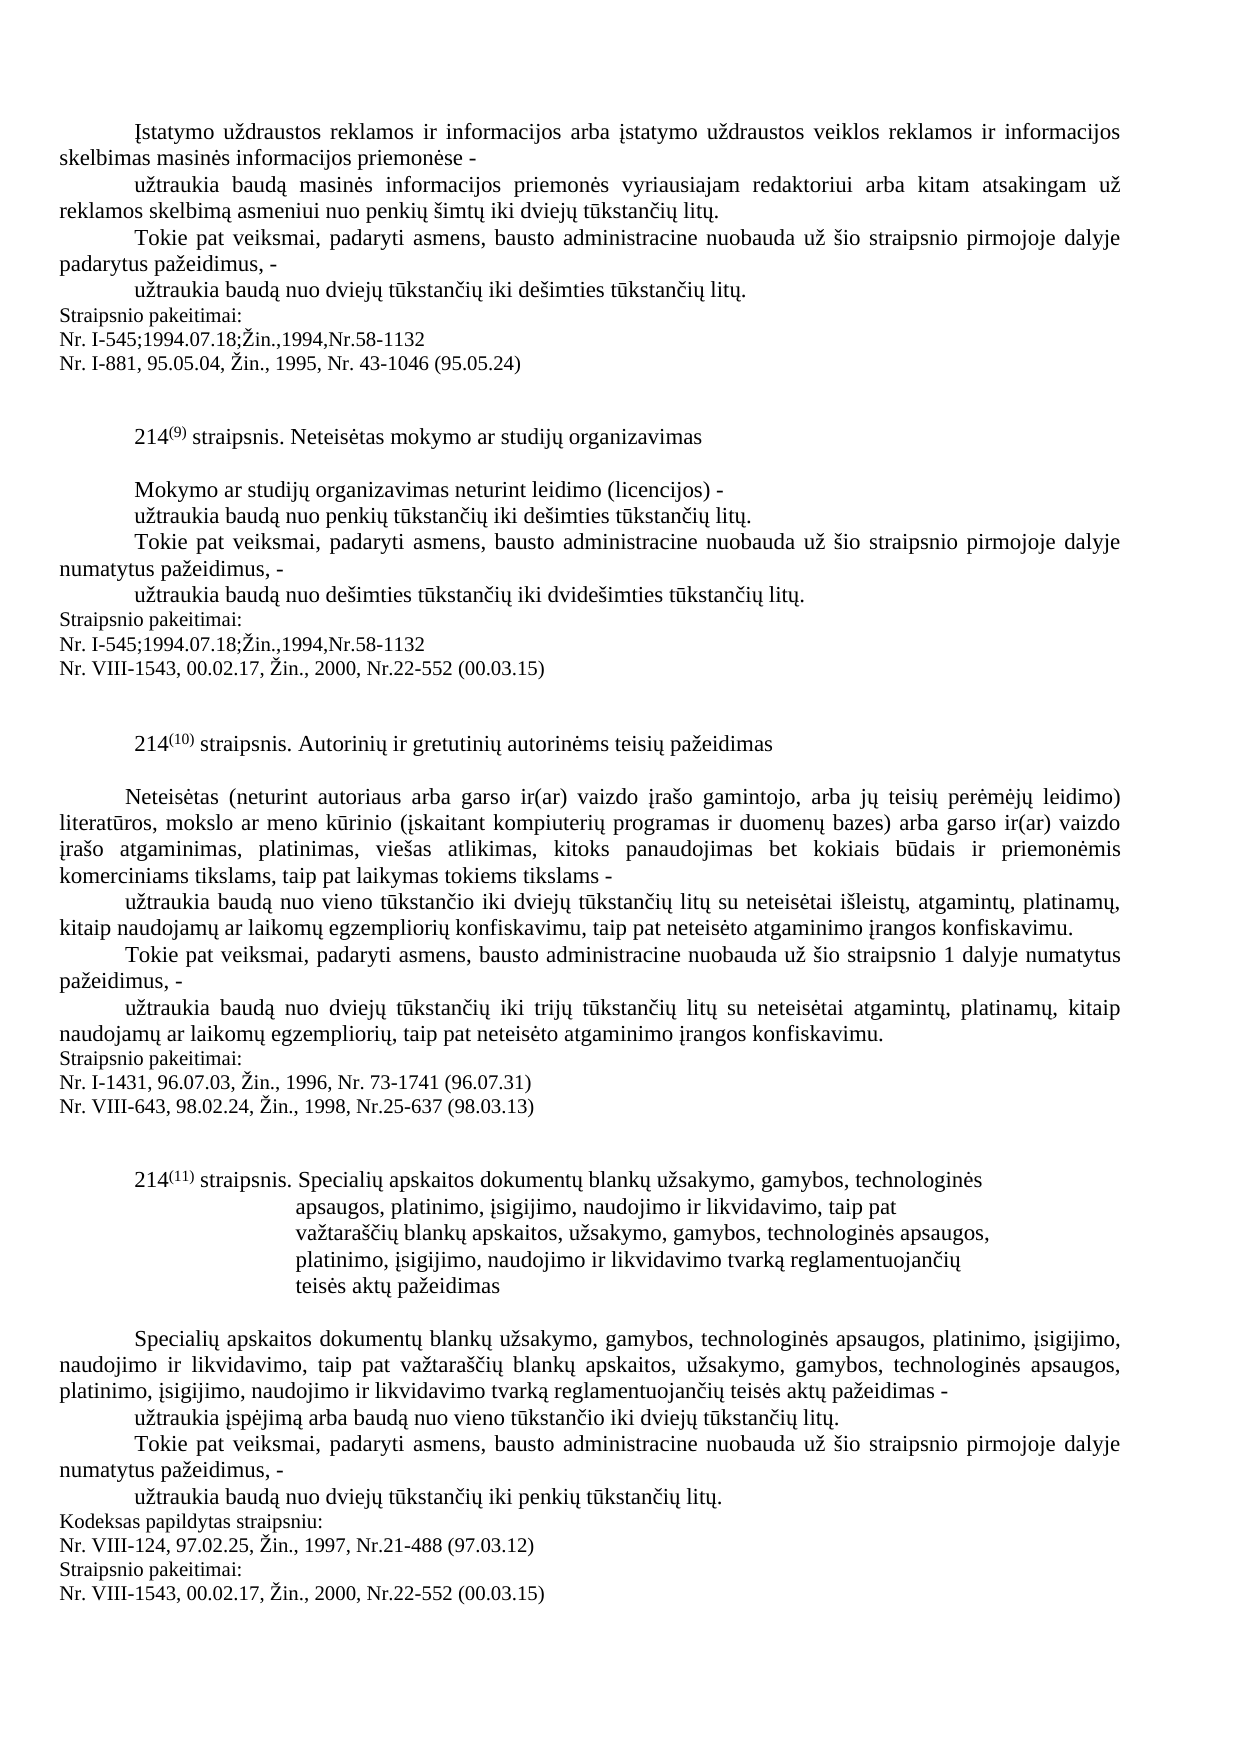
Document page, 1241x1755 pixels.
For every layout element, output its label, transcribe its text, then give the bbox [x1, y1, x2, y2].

text 214(11) straipsnis. Specialių apskaitos dokumentų blankų užsakymo, gamybos, technologinės [134, 1167, 1122, 1193]
text užtraukia baudą nuo dešimties tūkstančių iki dvidešimties tūkstančių litų. [59, 581, 1122, 607]
text Straipsnio pakeitimai: [59, 303, 1122, 327]
text Tokie pat veiksmai, padaryti asmens, bausto administracine nuobauda už šio straipsnio pirmojoje dalyje padarytus pažeidimus, - [59, 223, 1122, 276]
text platinimo, įsigijimo, naudojimo ir likvidavimo tvarką reglamentuojančių [295, 1246, 1122, 1272]
text Nr. VIII-1543, 00.02.17, Žin., 2000, Nr.22-552 (00.03.15) [59, 656, 1122, 679]
text 214(9) straipsnis. Neteisėtas mokymo ar studijų organizavimas [59, 423, 1122, 449]
text užtraukia baudą masinės informacijos priemonės vyriausiajam redaktoriui arba kitam atsakingam už reklamos skelbimą asmeniui nuo penkių šimtų iki dviejų tūkstančių litų. [59, 171, 1122, 223]
text užtraukia baudą nuo dviejų tūkstančių iki trijų tūkstančių litų su neteisėtai atgamintų, platinamų, kitaip naudojamų ar laikomų egzempliorių, taip pat neteisėto atgaminimo įrangos konfiskavimu. [59, 993, 1122, 1046]
text Nr. VIII-643, 98.02.24, Žin., 1998, Nr.25-637 (98.03.13) [59, 1094, 1122, 1118]
text Mokymo ar studijų organizavimas neturint leidimo (licencijos) - [59, 476, 1122, 502]
text Nr. I-881, 95.05.04, Žin., 1995, Nr. 43-1046 (95.05.24) [59, 351, 1122, 375]
text Specialių apskaitos dokumentų blankų užsakymo, gamybos, technologinės apsaugos, platinimo, įsigijimo, naudojimo ir likvidavimo, taip pat važtaraščių blankų apskaitos, užsakymo, gamybos, technologinės apsaugos, platinimo, įsigijimo, naudojimo ir likvidavimo tvarką reglamentuojančių teisės aktų pažeidimas - [59, 1325, 1122, 1404]
text Įstatymo uždraustos reklamos ir informacijos arba įstatymo uždraustos veiklos reklamos ir informacijos skelbimas masinės informacijos priemonėse - [59, 118, 1122, 171]
text Nr. I-1431, 96.07.03, Žin., 1996, Nr. 73-1741 (96.07.31) [59, 1070, 1122, 1094]
text apsaugos, platinimo, įsigijimo, naudojimo ir likvidavimo, taip pat [295, 1193, 1122, 1219]
text Nr. I-545;1994.07.18;Žin.,1994,Nr.58-1132 [59, 631, 1122, 656]
text Straipsnio pakeitimai: [59, 1046, 1122, 1070]
text 214(10) straipsnis. Autorinių ir gretutinių autorinėms teisių pažeidimas [59, 730, 1122, 756]
text Nr. I-545;1994.07.18;Žin.,1994,Nr.58-1132 [59, 327, 1122, 351]
text Straipsnio pakeitimai: [59, 607, 1122, 631]
text Straipsnio pakeitimai: [59, 1557, 1122, 1581]
text Kodeksas papildytas straipsniu: [59, 1509, 1122, 1533]
text užtraukia baudą nuo dviejų tūkstančių iki penkių tūkstančių litų. [59, 1483, 1122, 1509]
text teisės aktų pažeidimas [295, 1272, 1122, 1298]
text užtraukia baudą nuo dviejų tūkstančių iki dešimties tūkstančių litų. [59, 276, 1122, 303]
text Nr. VIII-1543, 00.02.17, Žin., 2000, Nr.22-552 (00.03.15) [59, 1581, 1122, 1605]
text Tokie pat veiksmai, padaryti asmens, bausto administracine nuobauda už šio straipsnio 1 dalyje numatytus pažeidimus, - [59, 941, 1122, 993]
text užtraukia baudą nuo penkių tūkstančių iki dešimties tūkstančių litų. [59, 502, 1122, 528]
text Nr. VIII-124, 97.02.25, Žin., 1997, Nr.21-488 (97.03.12) [59, 1533, 1122, 1557]
text Tokie pat veiksmai, padaryti asmens, bausto administracine nuobauda už šio straipsnio pirmojoje dalyje numatytus pažeidimus, - [59, 528, 1122, 581]
text užtraukia baudą nuo vieno tūkstančio iki dviejų tūkstančių litų su neteisėtai išleistų, atgamintų, platinamų, kitaip naudojamų ar laikomų egzempliorių konfiskavimu, taip pat neteisėto atgaminimo įrangos konfiskavimu. [59, 888, 1122, 941]
text Tokie pat veiksmai, padaryti asmens, bausto administracine nuobauda už šio straipsnio pirmojoje dalyje numatytus pažeidimus, - [59, 1430, 1122, 1483]
text užtraukia įspėjimą arba baudą nuo vieno tūkstančio iki dviejų tūkstančių litų. [59, 1404, 1122, 1430]
text Neteisėtas (neturint autoriaus arba garso ir(ar) vaizdo įrašo gamintojo, arba jų teisių perėmėjų leidimo) literatūros, mokslo ar meno kūrinio (įskaitant kompiuterių programas ir duomenų bazes) arba garso ir(ar) vaizdo įrašo atgaminimas, platinimas, viešas atlikimas, kitoks panaudojimas bet kokiais būdais ir priemonėmis komerciniams tikslams, taip pat laikymas tokiems tikslams - [59, 783, 1122, 888]
text važtaraščių blankų apskaitos, užsakymo, gamybos, technologinės apsaugos, [295, 1219, 1122, 1246]
